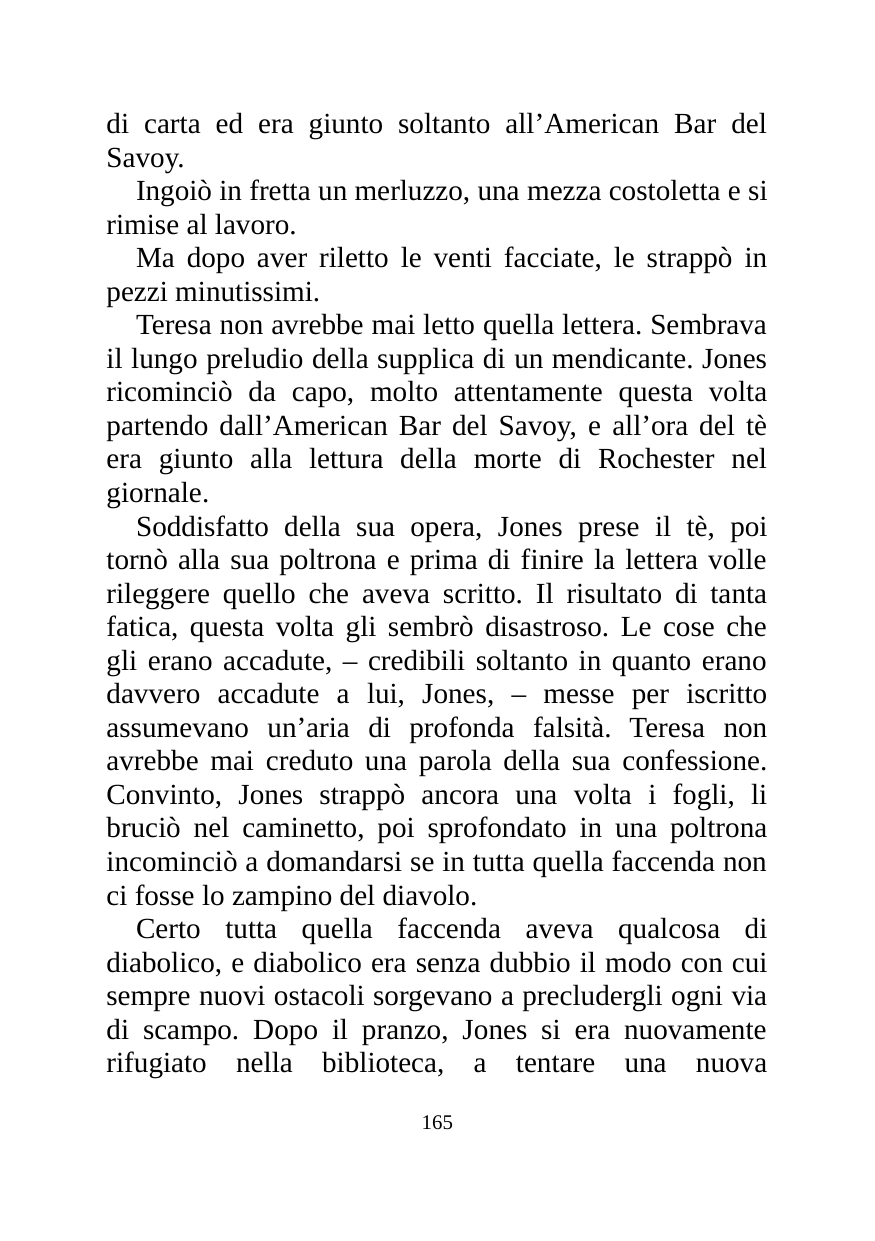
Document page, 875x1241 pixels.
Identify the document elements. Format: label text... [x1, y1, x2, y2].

text di carta ed era giunto soltanto all’American Bar del Savoy. [106, 106, 768, 173]
text Ingoiò in fretta un merluzzo, una mezza costoletta e si rimise al lavoro. [106, 173, 768, 240]
text Soddisfatto della sua opera, Jones prese il tè, poi tornò alla sua poltrona e prima di finire la lettera volle rileggere quello che aveva scritto. Il risultato di tanta fatica, questa volta gli sembrò disastroso. Le cose che gli erano accadute, – credibili soltanto in quanto erano davvero accadute a lui, Jones, – messe per iscritto assumevano un’aria di profonda falsità. Teresa non avrebbe mai creduto una parola della sua confessione. Convinto, Jones strappò ancora una volta i fogli, li bruciò nel caminetto, poi sprofondato in una poltrona incominciò a domandarsi se in tutta quella faccenda non ci fosse lo zampino del diavolo. [106, 509, 768, 911]
text Teresa non avrebbe mai letto quella lettera. Sembrava il lungo preludio della supplica di un mendicante. Jones ricominciò da capo, molto attentamente questa volta partendo dall’American Bar del Savoy, e all’ora del tè era giunto alla lettura della morte di Rochester nel giornale. [106, 307, 768, 509]
text Certo tutta quella faccenda aveva qualcosa di diabolico, e diabolico era senza dubbio il modo con cui sempre nuovi ostacoli sorgevano a precludergli ogni via di scampo. Dopo il pranzo, Jones si era nuovamente rifugiato nella biblioteca, a tentare una nuova [106, 911, 768, 1079]
text Ma dopo aver riletto le venti facciate, le strappò in pezzi minutissimi. [106, 240, 768, 307]
